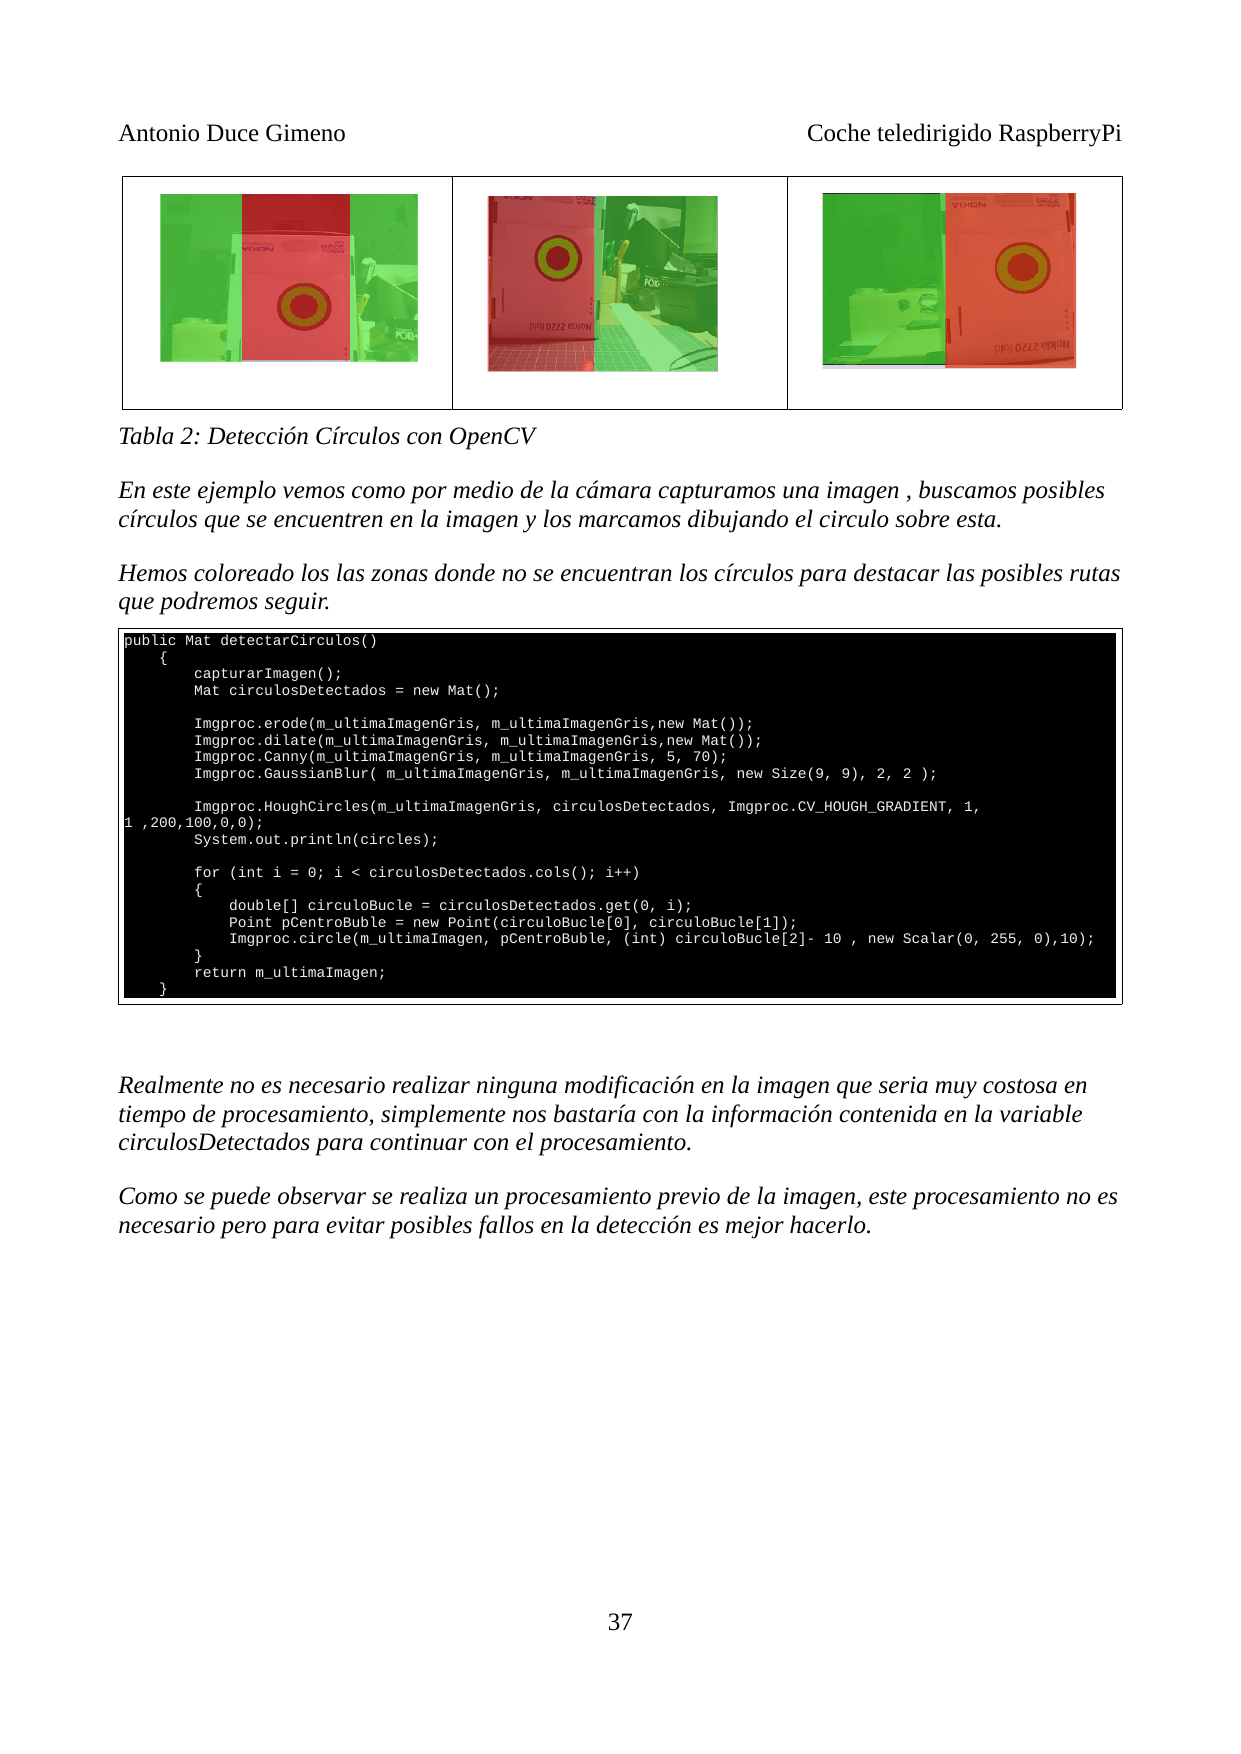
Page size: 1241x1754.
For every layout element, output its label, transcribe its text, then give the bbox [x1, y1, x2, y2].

table_header public Mat detectarCirculos() { capturarImagen(); Mat circulosDetectados = new Mat(); Imgproc.erode(m_ultimaImagenGris, m_ultimaImagenGris,new Mat()); Imgproc.dilate(m_ultimaImagenGris, m_ultimaImagenGris,new Mat()); Imgproc.Canny(m_ultimaImagenGris, m_ultimaImagenGris, 5, 70); Imgproc.GaussianBlur( m_ultimaImagenGris, m_ultimaImagenGris, new Size(9, 9), 2, 2 ); Imgproc.HoughCircles(m_ultimaImagenGris, circulosDetectados, Imgproc.CV_HOUGH_GRADIENT, 1, 1 ,200,100,0,0); System.out.println(circles); for (int i = 0; i < circulosDetectados.cols(); i++) { double[] circuloBucle = circulosDetectados.get(0, i); Point pCentroBuble = new Point(circuloBucle[0], circuloBucle[1]); Imgproc.circle(m_ultimaImagen, pCentroBuble, (int) circuloBucle[2]- 10 , new Scalar(0, 255, 0),10); } return m_ultimaImagen; } [119, 629, 1122, 1004]
table_header [788, 177, 1122, 409]
picture [487, 196, 718, 372]
table_header [123, 177, 452, 409]
picture [822, 193, 1077, 369]
text Realmente no es necesario realizar ninguna modificación en la imagen que seria muy costosa en tiempo de procesamiento, simplemente nos bastaría con la información contenida en la variable circulosDetectados para continuar con el procesamiento. [118, 1070, 1122, 1156]
text En este ejemplo vemos como por medio de la cámara capturamos una imagen , buscamos posibles círculos que se encuentren en la imagen y los marcamos dibujando el circulo sobre esta. [118, 475, 1122, 533]
table_header [453, 177, 787, 409]
text Hemos coloreado los las zonas donde no se encuentran los círculos para destacar las posibles rutas que podremos seguir. [118, 558, 1122, 615]
picture [160, 194, 418, 362]
text Como se puede observar se realiza un procesamiento previo de la imagen, este procesamiento no es necesario pero para evitar posibles fallos en la detección es mejor hacerlo. [118, 1181, 1122, 1239]
text Tabla 2: Detección Círculos con OpenCV [118, 421, 1122, 450]
